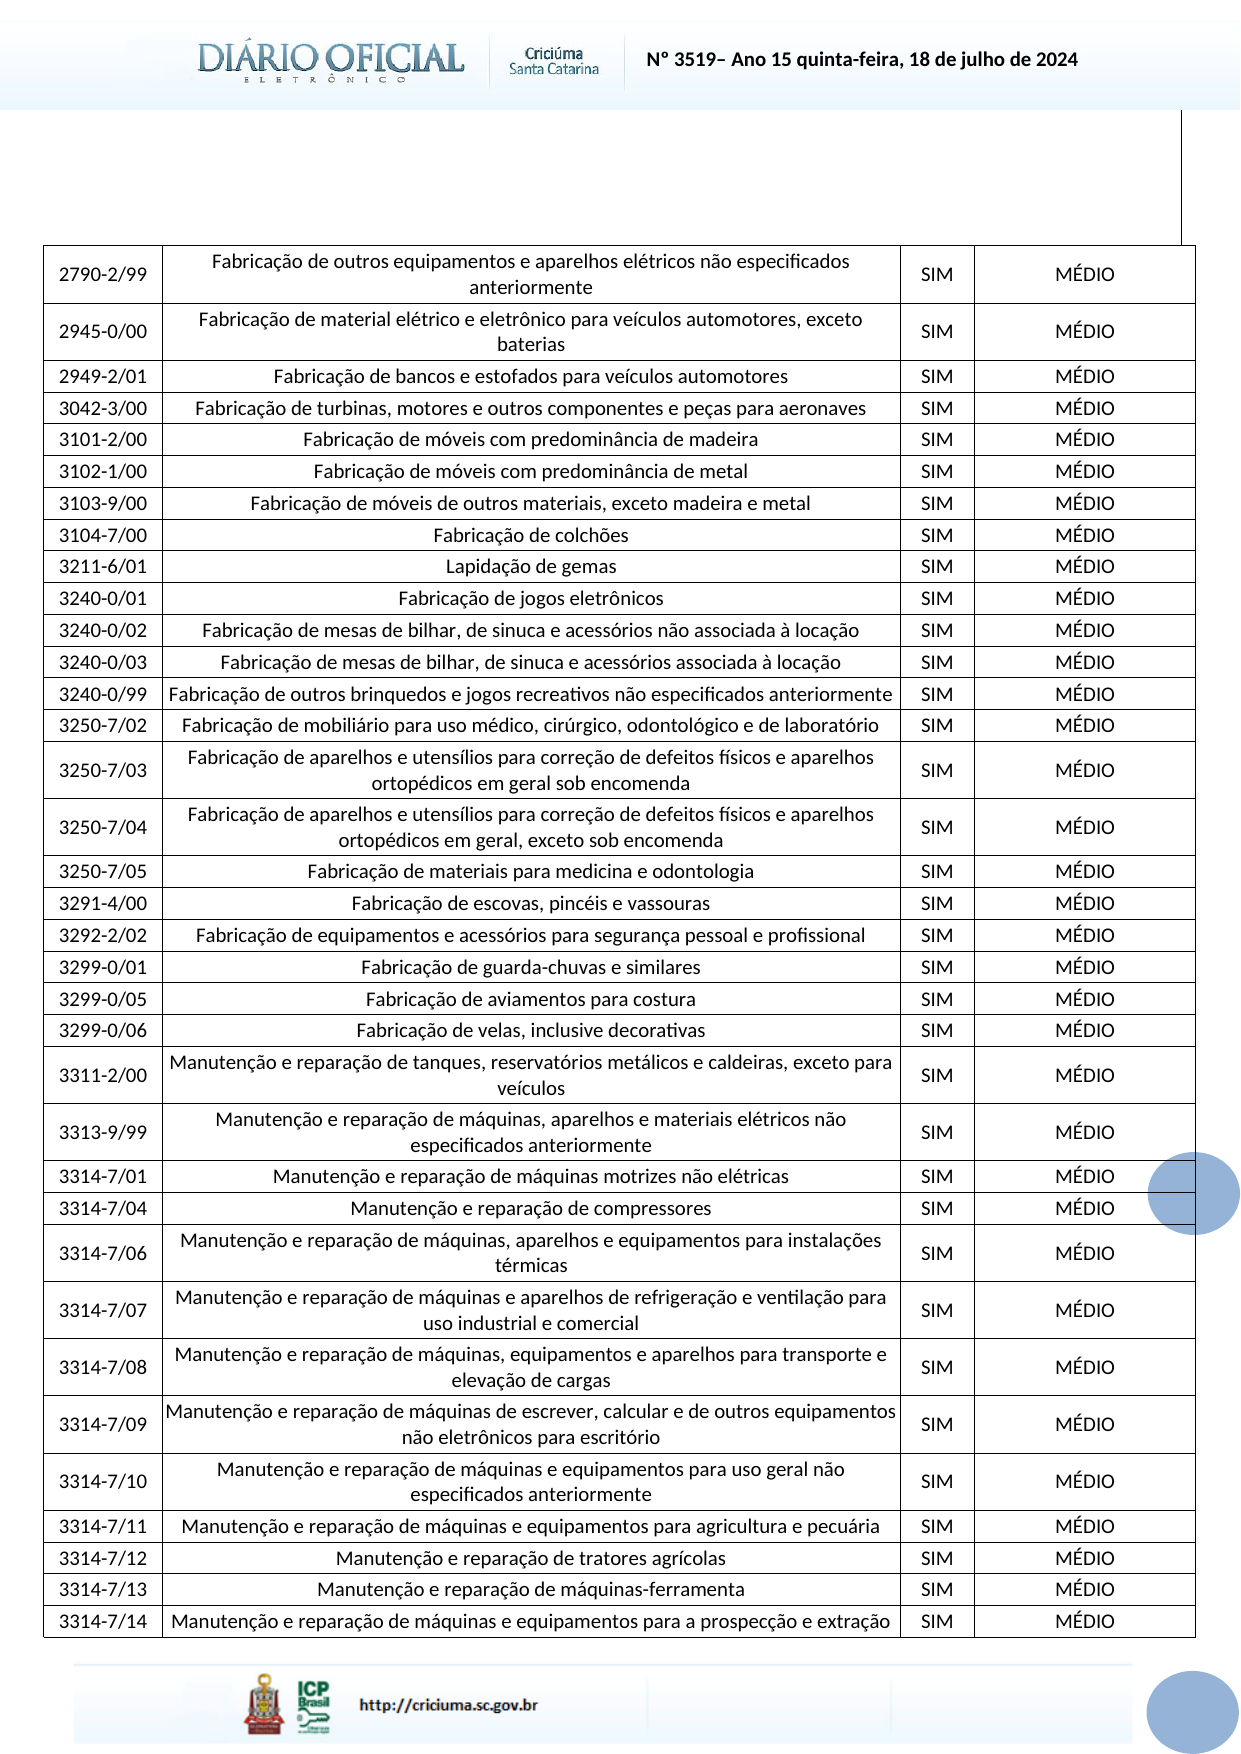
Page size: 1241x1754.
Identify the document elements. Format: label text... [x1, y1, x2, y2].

table_cell MÉDIO [975, 424, 1195, 455]
table_cell Fabricação de aviamentos para costura [163, 983, 900, 1014]
table_cell SIM [901, 1161, 974, 1192]
table_cell 3292-2/02 [44, 920, 162, 951]
table_cell Manutenção e reparação de máquinas e equipamentos para agricultura e pecuária [163, 1511, 900, 1541]
table_cell MÉDIO [975, 1282, 1195, 1338]
table_cell 3314-7/08 [44, 1339, 162, 1395]
table_cell 3314-7/06 [44, 1225, 162, 1281]
table_cell Manutenção e reparação de máquinas e equipamentos para uso geral não especificados anteriormente [163, 1454, 900, 1510]
table_cell SIM [901, 1282, 974, 1338]
table_cell MÉDIO [975, 393, 1195, 423]
table_cell Fabricação de material elétrico e eletrônico para veículos automotores, exceto baterias [163, 304, 900, 359]
table_cell 3240-0/02 [44, 615, 162, 646]
table_cell Fabricação de mobiliário para uso médico, cirúrgico, odontológico e de laboratório [163, 710, 900, 741]
table_cell Manutenção e reparação de tratores agrícolas [163, 1543, 900, 1573]
table_cell SIM [901, 799, 974, 855]
table_cell 3250-7/02 [44, 710, 162, 741]
table_cell SIM [901, 246, 974, 302]
table_cell 3211-6/01 [44, 551, 162, 582]
table_cell SIM [901, 1104, 974, 1160]
table_cell 3314-7/10 [44, 1454, 162, 1510]
table_cell SIM [901, 742, 974, 798]
table_cell SIM [901, 1396, 974, 1452]
table_cell SIM [901, 1543, 974, 1573]
table_cell MÉDIO [975, 1606, 1195, 1637]
table_cell 3250-7/03 [44, 742, 162, 798]
table_cell MÉDIO [975, 1225, 1195, 1281]
table_cell Fabricação de colchões [163, 520, 900, 550]
table_cell MÉDIO [975, 304, 1195, 359]
table_cell 3314-7/01 [44, 1161, 162, 1192]
table_cell Fabricação de bancos e estofados para veículos automotores [163, 361, 900, 391]
table_cell 3042-3/00 [44, 393, 162, 423]
table_cell SIM [901, 1339, 974, 1395]
table_cell 3291-4/00 [44, 888, 162, 919]
table_cell MÉDIO [975, 983, 1195, 1014]
table_cell MÉDIO [975, 583, 1195, 614]
table_cell 3299-0/05 [44, 983, 162, 1014]
table_cell Manutenção e reparação de máquinas, aparelhos e materiais elétricos não especificados anteriormente [163, 1104, 900, 1160]
table_cell Fabricação de aparelhos e utensílios para correção de defeitos físicos e aparelhos ortopédicos em geral sob encomenda [163, 742, 900, 798]
table_cell MÉDIO [975, 1104, 1195, 1160]
table_cell 3101-2/00 [44, 424, 162, 455]
table_cell SIM [901, 678, 974, 709]
table_cell 2949-2/01 [44, 361, 162, 391]
table_cell SIM [901, 710, 974, 741]
table_cell SIM [901, 983, 974, 1014]
table_cell Manutenção e reparação de máquinas, equipamentos e aparelhos para transporte e elevação de cargas [163, 1339, 900, 1395]
table_cell MÉDIO [975, 1193, 1161, 1224]
table_cell SIM [901, 1574, 974, 1605]
table_cell SIM [901, 1225, 974, 1281]
table_cell MÉDIO [975, 1339, 1195, 1395]
table_cell Fabricação de móveis com predominância de metal [163, 456, 900, 487]
table_cell 3314-7/13 [44, 1574, 162, 1605]
table_cell MÉDIO [975, 361, 1195, 391]
table_cell MÉDIO [975, 1396, 1195, 1452]
table_cell MÉDIO [975, 1543, 1195, 1573]
table_cell 3102-1/00 [44, 456, 162, 487]
table_cell MÉDIO [975, 742, 1195, 798]
table_cell SIM [901, 424, 974, 455]
table_cell Manutenção e reparação de máquinas-ferramenta [163, 1574, 900, 1605]
table_cell Fabricação de outros brinquedos e jogos recreativos não especificados anteriormente [163, 678, 900, 709]
table_cell 3240-0/99 [44, 678, 162, 709]
table_cell SIM [901, 615, 974, 646]
table_cell MÉDIO [975, 1574, 1195, 1605]
table_cell 3314-7/11 [44, 1511, 162, 1541]
table_cell MÉDIO [975, 456, 1195, 487]
table_cell MÉDIO [975, 952, 1195, 982]
table_cell Manutenção e reparação de compressores [163, 1193, 900, 1224]
table_cell 2945-0/00 [44, 304, 162, 359]
table_cell SIM [901, 1015, 974, 1046]
table_cell Manutenção e reparação de máquinas e aparelhos de refrigeração e ventilação para uso industrial e comercial [163, 1282, 900, 1338]
table_cell 3313-9/99 [44, 1104, 162, 1160]
table_cell Fabricação de mesas de bilhar, de sinuca e acessórios associada à locação [163, 647, 900, 677]
table_cell SIM [901, 888, 974, 919]
table_cell Fabricação de mesas de bilhar, de sinuca e acessórios não associada à locação [163, 615, 900, 646]
table_cell 3314-7/12 [44, 1543, 162, 1573]
table_cell 3314-7/09 [44, 1396, 162, 1452]
table_cell SIM [901, 1047, 974, 1103]
table_cell Fabricação de equipamentos e acessórios para segurança pessoal e profissional [163, 920, 900, 951]
table_cell MÉDIO [975, 520, 1195, 550]
table_cell MÉDIO [975, 888, 1195, 919]
table_cell Manutenção e reparação de máquinas e equipamentos para a prospecção e extração [163, 1606, 900, 1637]
table_cell Fabricação de aparelhos e utensílios para correção de defeitos físicos e aparelhos ortopédicos em geral, exceto sob encomenda [163, 799, 900, 855]
table_cell Fabricação de guarda-chuvas e similares [163, 952, 900, 982]
table_cell SIM [901, 551, 974, 582]
table_cell 2790-2/99 [44, 246, 162, 302]
table_cell SIM [901, 304, 974, 359]
table_cell SIM [901, 1511, 974, 1541]
table_cell MÉDIO [975, 710, 1195, 741]
table_cell SIM [901, 488, 974, 518]
table_cell Manutenção e reparação de máquinas de escrever, calcular e de outros equipamentos não eletrônicos para escritório [163, 1396, 900, 1452]
table_cell SIM [901, 1454, 974, 1510]
table_cell Manutenção e reparação de máquinas, aparelhos e equipamentos para instalações térmicas [163, 1225, 900, 1281]
table_cell SIM [901, 583, 974, 614]
table_cell 3311-2/00 [44, 1047, 162, 1103]
table_cell MÉDIO [975, 856, 1195, 887]
table_cell MÉDIO [975, 647, 1195, 677]
table_cell SIM [901, 1193, 974, 1224]
table_cell MÉDIO [975, 551, 1195, 582]
table_cell Fabricação de velas, inclusive decorativas [163, 1015, 900, 1046]
table_cell MÉDIO [975, 1161, 1163, 1192]
table_cell Fabricação de escovas, pincéis e vassouras [163, 888, 900, 919]
table_cell MÉDIO [975, 615, 1195, 646]
table_cell Fabricação de móveis de outros materiais, exceto madeira e metal [163, 488, 900, 518]
table_cell Fabricação de materiais para medicina e odontologia [163, 856, 900, 887]
table_cell Manutenção e reparação de tanques, reservatórios metálicos e caldeiras, exceto para veículos [163, 1047, 900, 1103]
table_cell SIM [901, 361, 974, 391]
table_cell 3314-7/07 [44, 1282, 162, 1338]
table_cell SIM [901, 952, 974, 982]
table_cell 3250-7/04 [44, 799, 162, 855]
table_cell 3314-7/04 [44, 1193, 162, 1224]
table_cell MÉDIO [975, 799, 1195, 855]
table_cell SIM [901, 393, 974, 423]
table_cell 3299-0/06 [44, 1015, 162, 1046]
table_cell Fabricação de turbinas, motores e outros componentes e peças para aeronaves [163, 393, 900, 423]
table_cell Fabricação de móveis com predominância de madeira [163, 424, 900, 455]
table_cell 3240-0/03 [44, 647, 162, 677]
table_cell MÉDIO [975, 1047, 1195, 1103]
table_cell SIM [901, 920, 974, 951]
table_cell Fabricação de outros equipamentos e aparelhos elétricos não especificados anteriormente [163, 246, 900, 302]
table_cell 3299-0/01 [44, 952, 162, 982]
table_cell SIM [901, 1606, 974, 1637]
table_cell SIM [901, 520, 974, 550]
table_cell 3240-0/01 [44, 583, 162, 614]
table_cell MÉDIO [975, 1015, 1195, 1046]
table_cell 3250-7/05 [44, 856, 162, 887]
table_cell Manutenção e reparação de máquinas motrizes não elétricas [163, 1161, 900, 1192]
table_cell SIM [901, 856, 974, 887]
table_cell MÉDIO [975, 920, 1195, 951]
table_cell MÉDIO [975, 488, 1195, 518]
table_cell SIM [901, 456, 974, 487]
table_cell MÉDIO [975, 1454, 1195, 1510]
table_cell 3103-9/00 [44, 488, 162, 518]
table_cell MÉDIO [975, 678, 1195, 709]
table_cell MÉDIO [975, 1511, 1195, 1541]
table_cell 3104-7/00 [44, 520, 162, 550]
table_cell 3314-7/14 [44, 1606, 162, 1637]
table_cell MÉDIO [975, 246, 1195, 302]
table_cell Lapidação de gemas [163, 551, 900, 582]
table_cell SIM [901, 647, 974, 677]
table_cell Fabricação de jogos eletrônicos [163, 583, 900, 614]
